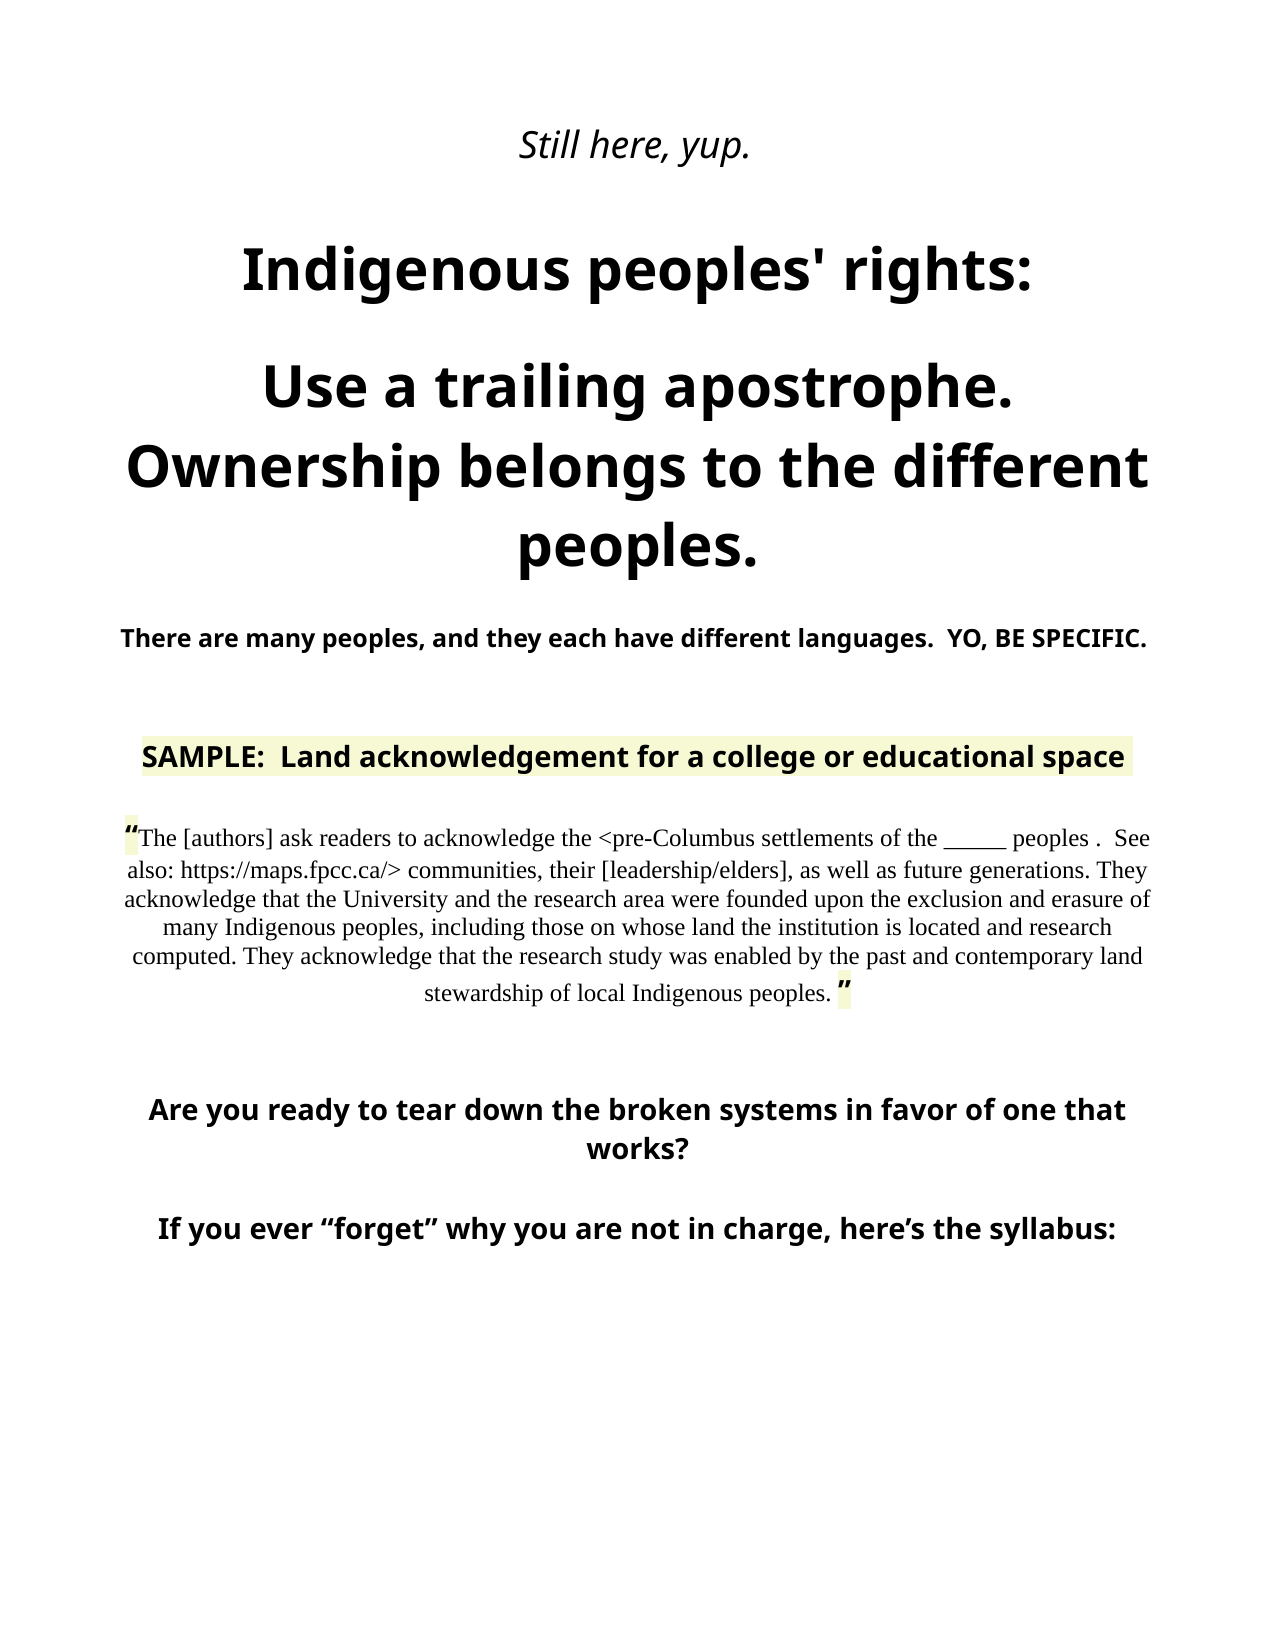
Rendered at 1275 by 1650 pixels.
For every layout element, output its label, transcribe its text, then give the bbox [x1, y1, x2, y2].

text Are you ready to tear down the broken systems in favor of one that works? [118, 1089, 1157, 1168]
title Use a trailing apostrophe. Ownership belongs to the different peoples. [118, 345, 1157, 584]
title Indigenous peoples' rights: [118, 228, 1157, 308]
text Still here, yup. [118, 118, 1157, 169]
title There are many peoples, and they each have different languages. YO, BE SPECIFIC. [118, 621, 1157, 655]
text “The [authors] ask readers to acknowledge the <pre-Columbus settlements of the _____ peoples . See also: https://maps.fpcc.ca/> communities, their [leadership/elders], as well as future generations. They acknowledge that the University and the research area were founded upon the exclusion and erasure of many Indigenous peoples, including those on whose land the institution is located and research computed. They acknowledge that the research study was enabled by the past and contemporary land stewardship of local Indigenous peoples. ” [118, 815, 1157, 1009]
text SAMPLE: Land acknowledgement for a college or educational space [118, 736, 1157, 776]
text If you ever “forget” why you are not in charge, here’s the syllabus: [118, 1208, 1157, 1248]
